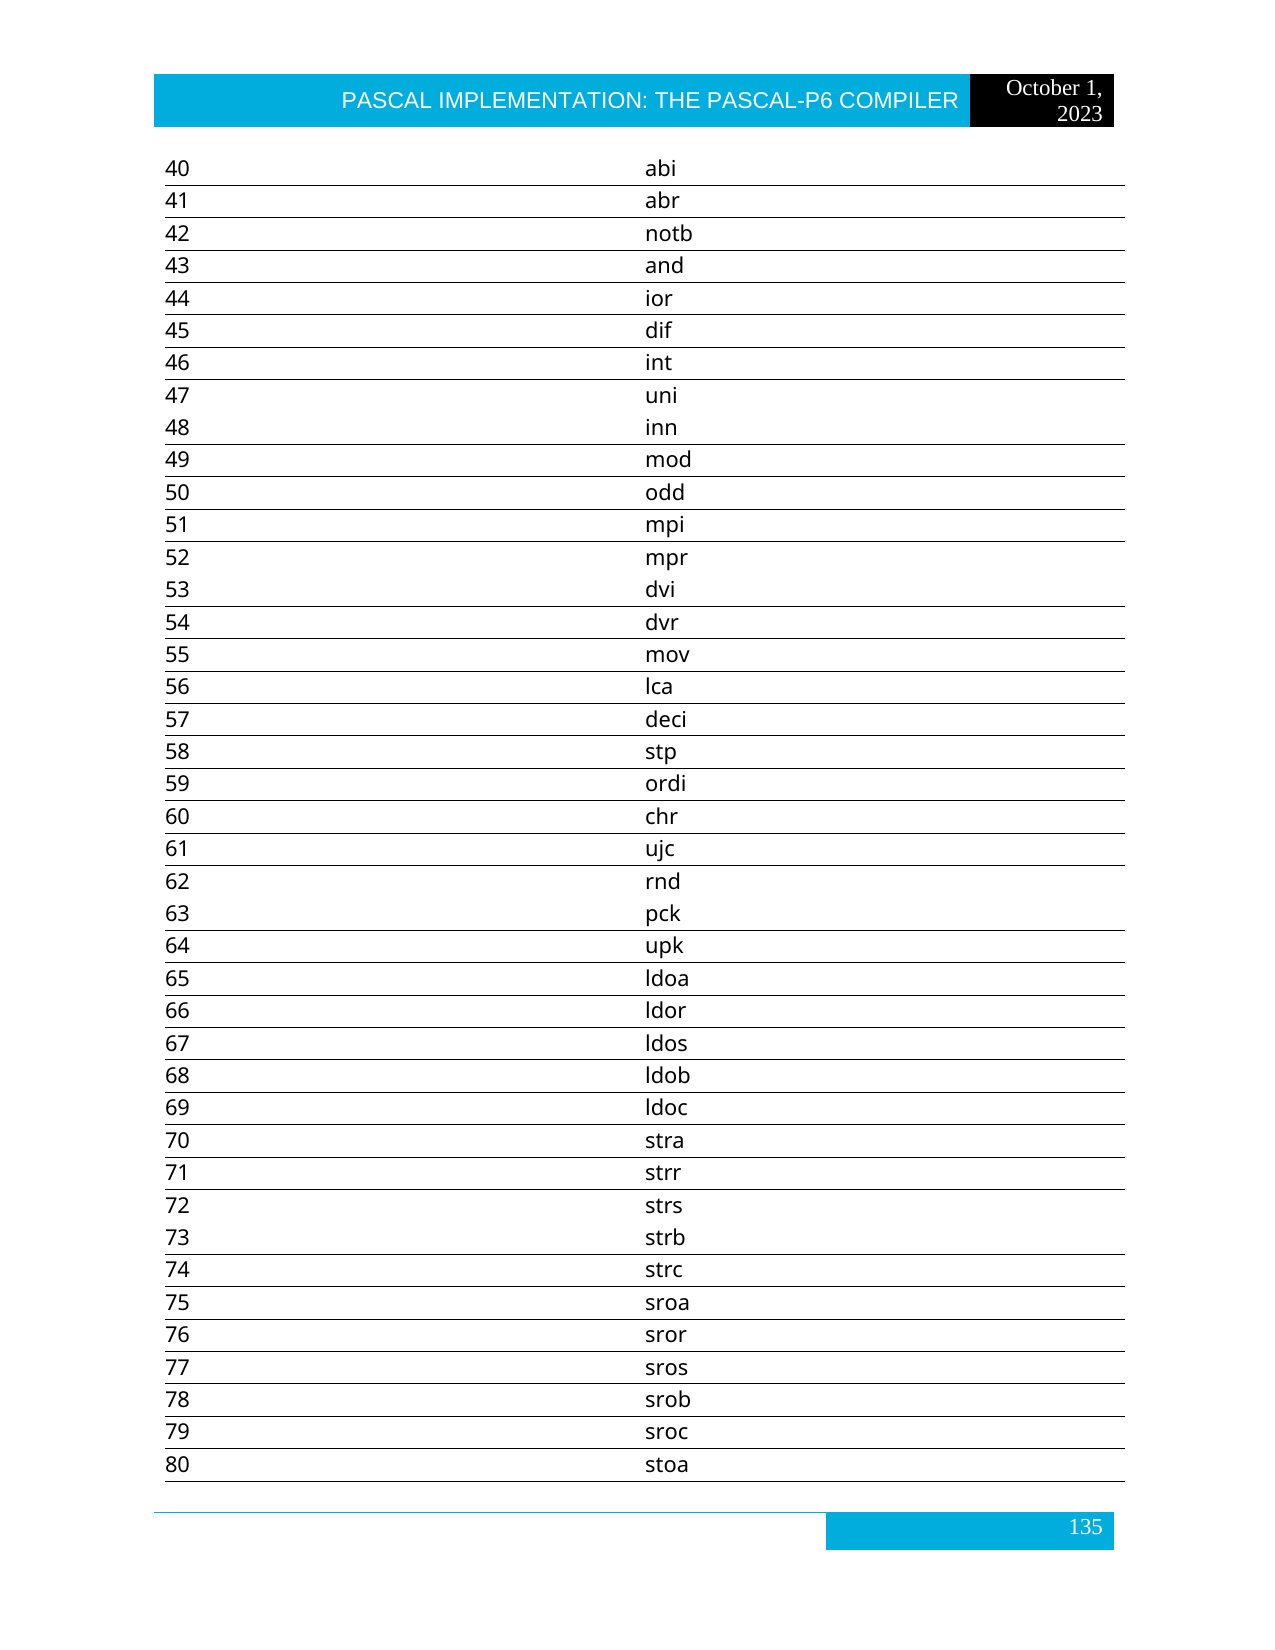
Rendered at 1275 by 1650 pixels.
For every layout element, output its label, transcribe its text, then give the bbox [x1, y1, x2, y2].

table_cell 62 [165, 866, 645, 898]
table_cell 69 [165, 1093, 645, 1124]
table_cell 72 [165, 1190, 645, 1222]
table_cell 49 [165, 445, 645, 476]
table_cell rnd [645, 866, 1125, 898]
table_cell stra [645, 1125, 1125, 1157]
table_cell ordi [645, 769, 1125, 800]
table_cell uni [645, 380, 1125, 412]
table_cell 41 [165, 186, 645, 217]
table_cell strs [645, 1190, 1125, 1222]
table_cell 40 [165, 153, 645, 185]
table_cell 71 [165, 1158, 645, 1189]
table_cell dvi [645, 574, 1125, 606]
table_cell 61 [165, 834, 645, 865]
table_cell 75 [165, 1287, 645, 1319]
table_cell 76 [165, 1320, 645, 1351]
table_cell ujc [645, 834, 1125, 865]
table_cell sroa [645, 1287, 1125, 1319]
table_cell 68 [165, 1060, 645, 1092]
table_cell chr [645, 801, 1125, 833]
table_cell notb [645, 218, 1125, 250]
table_cell 64 [165, 931, 645, 962]
table_cell srob [645, 1384, 1125, 1416]
table_cell 48 [165, 412, 645, 444]
table_cell odd [645, 477, 1125, 509]
table_cell 55 [165, 639, 645, 671]
table_cell 67 [165, 1028, 645, 1059]
table_cell 78 [165, 1384, 645, 1416]
table_cell 59 [165, 769, 645, 800]
table_cell ldoc [645, 1093, 1125, 1124]
table_cell 74 [165, 1255, 645, 1286]
table_cell 65 [165, 963, 645, 995]
table_cell mpi [645, 510, 1125, 541]
table_cell 44 [165, 283, 645, 314]
table_cell 51 [165, 510, 645, 541]
table_cell sros [645, 1352, 1125, 1383]
table_cell ior [645, 283, 1125, 314]
table_cell 46 [165, 348, 645, 379]
table_cell dvr [645, 607, 1125, 638]
table_cell 56 [165, 672, 645, 703]
table_cell 63 [165, 898, 645, 930]
table_cell 57 [165, 704, 645, 735]
table_cell int [645, 348, 1125, 379]
table_cell mpr [645, 542, 1125, 574]
table_cell ldos [645, 1028, 1125, 1059]
table_cell mod [645, 445, 1125, 476]
table_cell 54 [165, 607, 645, 638]
table_cell stoa [645, 1449, 1125, 1481]
table_cell 73 [165, 1222, 645, 1254]
table_cell strr [645, 1158, 1125, 1189]
table_cell inn [645, 412, 1125, 444]
table_cell 80 [165, 1449, 645, 1481]
table_cell sror [645, 1320, 1125, 1351]
table_cell sroc [645, 1417, 1125, 1448]
table_cell mov [645, 639, 1125, 671]
table_cell deci [645, 704, 1125, 735]
table_cell 50 [165, 477, 645, 509]
table_cell ldor [645, 996, 1125, 1027]
table_cell ldob [645, 1060, 1125, 1092]
table_cell 70 [165, 1125, 645, 1157]
table_cell pck [645, 898, 1125, 930]
table_cell lca [645, 672, 1125, 703]
table_cell strc [645, 1255, 1125, 1286]
table_cell upk [645, 931, 1125, 962]
table_cell and [645, 251, 1125, 282]
table_cell 52 [165, 542, 645, 574]
table_cell dif [645, 315, 1125, 347]
table_cell 53 [165, 574, 645, 606]
table_cell ldoa [645, 963, 1125, 995]
table_cell 79 [165, 1417, 645, 1448]
table_cell 42 [165, 218, 645, 250]
table_cell 45 [165, 315, 645, 347]
table_cell abi [645, 153, 1125, 185]
table_cell abr [645, 186, 1125, 217]
table_cell 58 [165, 736, 645, 768]
table_cell strb [645, 1222, 1125, 1254]
table_cell 43 [165, 251, 645, 282]
table_cell 77 [165, 1352, 645, 1383]
table_cell 66 [165, 996, 645, 1027]
table_cell 60 [165, 801, 645, 833]
table_cell 47 [165, 380, 645, 412]
table_cell stp [645, 736, 1125, 768]
